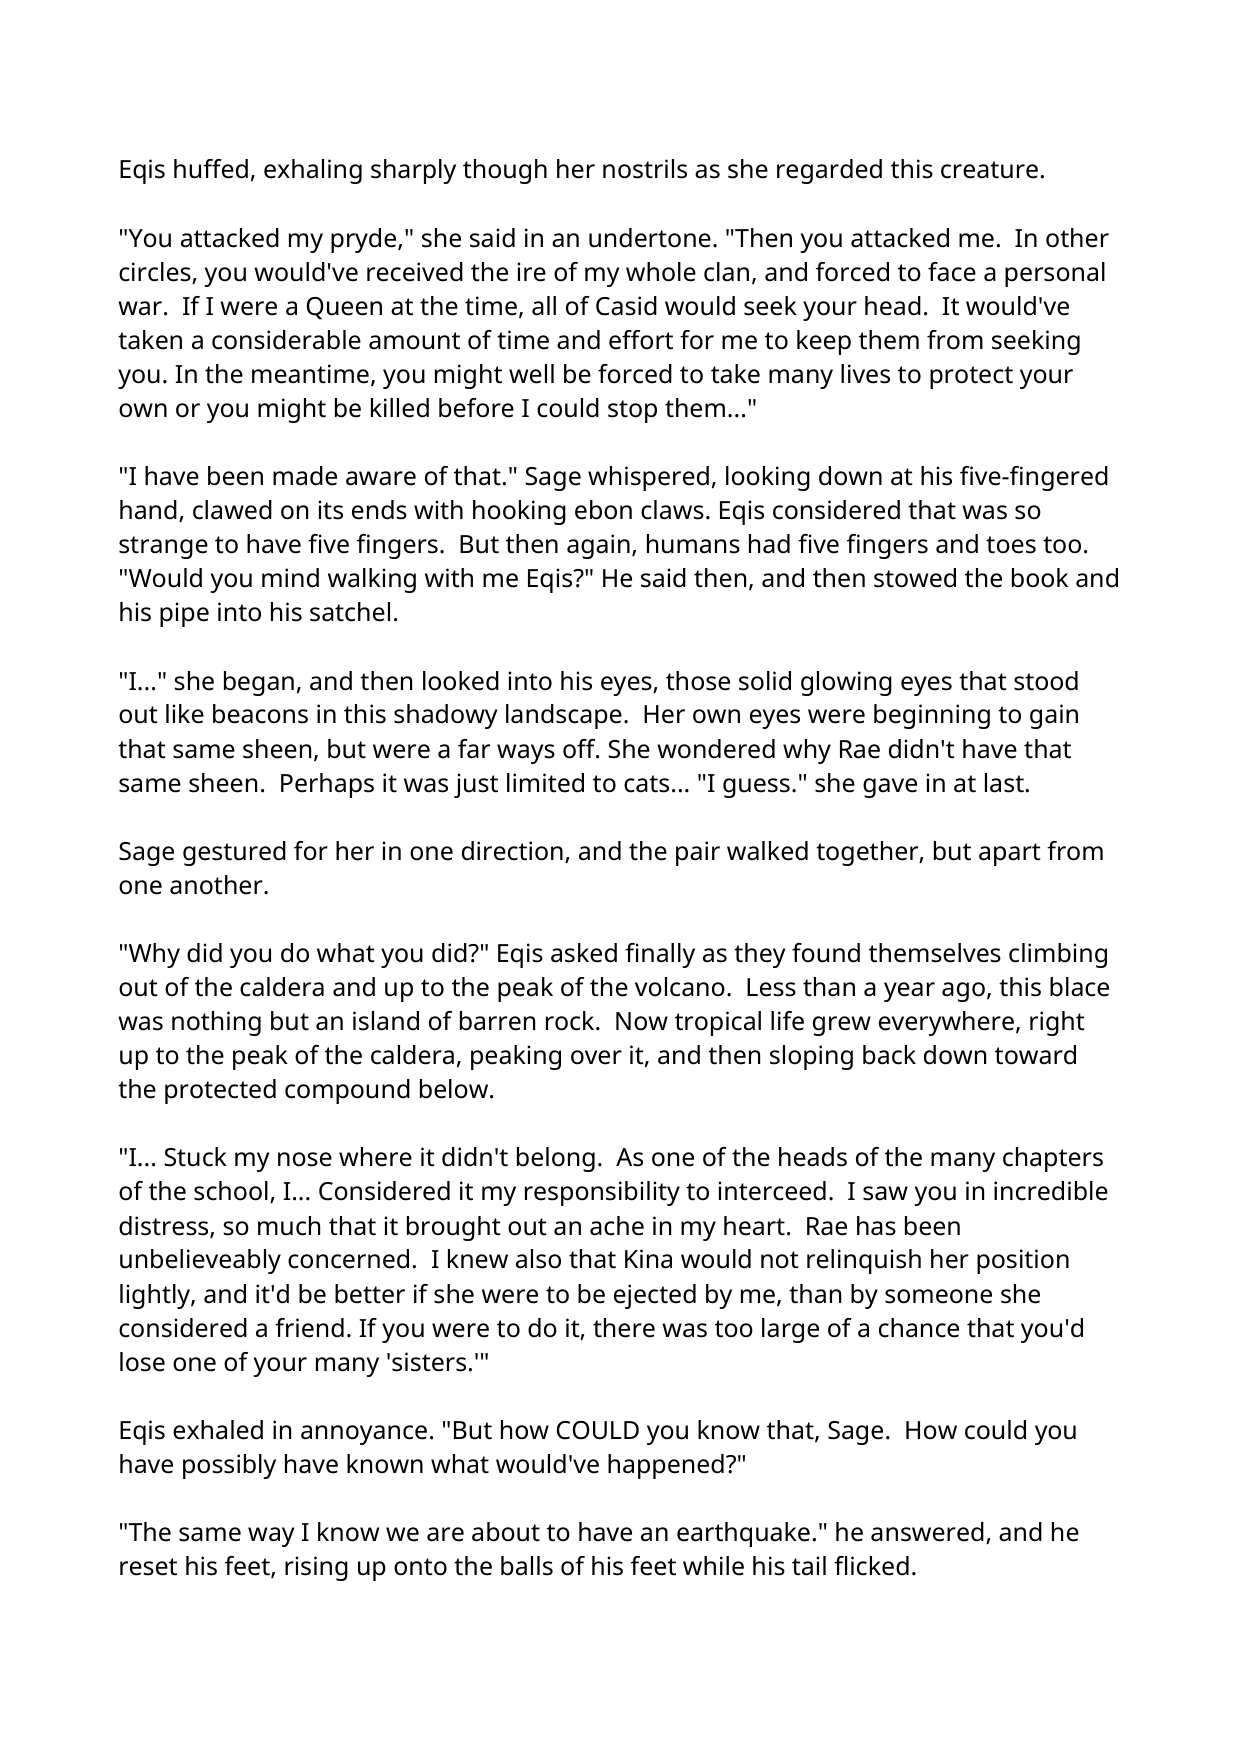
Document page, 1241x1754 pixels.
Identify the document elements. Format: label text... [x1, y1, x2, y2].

text Eqis exhaled in annoyance. "But how COULD you know that, Sage. How could you have possibly have known what would've happened?" [118, 1412, 1122, 1481]
text "You attacked my pryde," she said in an undertone. "Then you attacked me. In other circles, you would've received the ire of my whole clan, and forced to face a personal war. If I were a Queen at the time, all of Casid would seek your head. It would've taken a considerable amount of time and effort for me to keep them from seeking you. In the meantime, you might well be forced to take many lives to protect your own or you might be killed before I could stop them..." [118, 220, 1122, 425]
text "I have been made aware of that." Sage whispered, looking down at his five-fingered hand, clawed on its ends with hooking ebon claws. Eqis considered that was so strange to have five fingers. But then again, humans had five fingers and toes too. "Would you mind walking with me Eqis?" He said then, and then stowed the book and his pipe into his satchel. [118, 459, 1122, 629]
text "I... Stuck my nose where it didn't belong. As one of the heads of the many chapters of the school, I... Considered it my responsibility to interceed. I saw you in incredible distress, so much that it brought out an ache in my heart. Rae has been unbelieveably concerned. I knew also that Kina would not relinquish her position lightly, and it'd be better if she were to be ejected by me, than by someone she considered a friend. If you were to do it, there was too large of a chance that you'd lose one of your many 'sisters.'" [118, 1140, 1122, 1378]
text Eqis huffed, exhaling sharply though her nostrils as she regarded this creature. [118, 152, 1122, 186]
text "The same way I know we are about to have an earthquake." he answered, and he reset his feet, rising up onto the balls of his feet while his tail flicked. [118, 1515, 1122, 1583]
text "Why did you do what you did?" Eqis asked finally as they found themselves climbing out of the caldera and up to the peak of the volcano. Less than a year ago, this blace was nothing but an island of barren rock. Now tropical life grew everywhere, right up to the peak of the caldera, peaking over it, and then sloping back down toward the protected compound below. [118, 936, 1122, 1106]
text Sage gestured for her in one direction, and the pair walked together, but apart from one another. [118, 833, 1122, 902]
text "I..." she began, and then looked into his eyes, those solid glowing eyes that stood out like beacons in this shadowy landscape. Her own eyes were beginning to gain that same sheen, but were a far ways off. She wondered why Rae didn't have that same sheen. Perhaps it was just limited to cats... "I guess." she gave in at last. [118, 663, 1122, 799]
